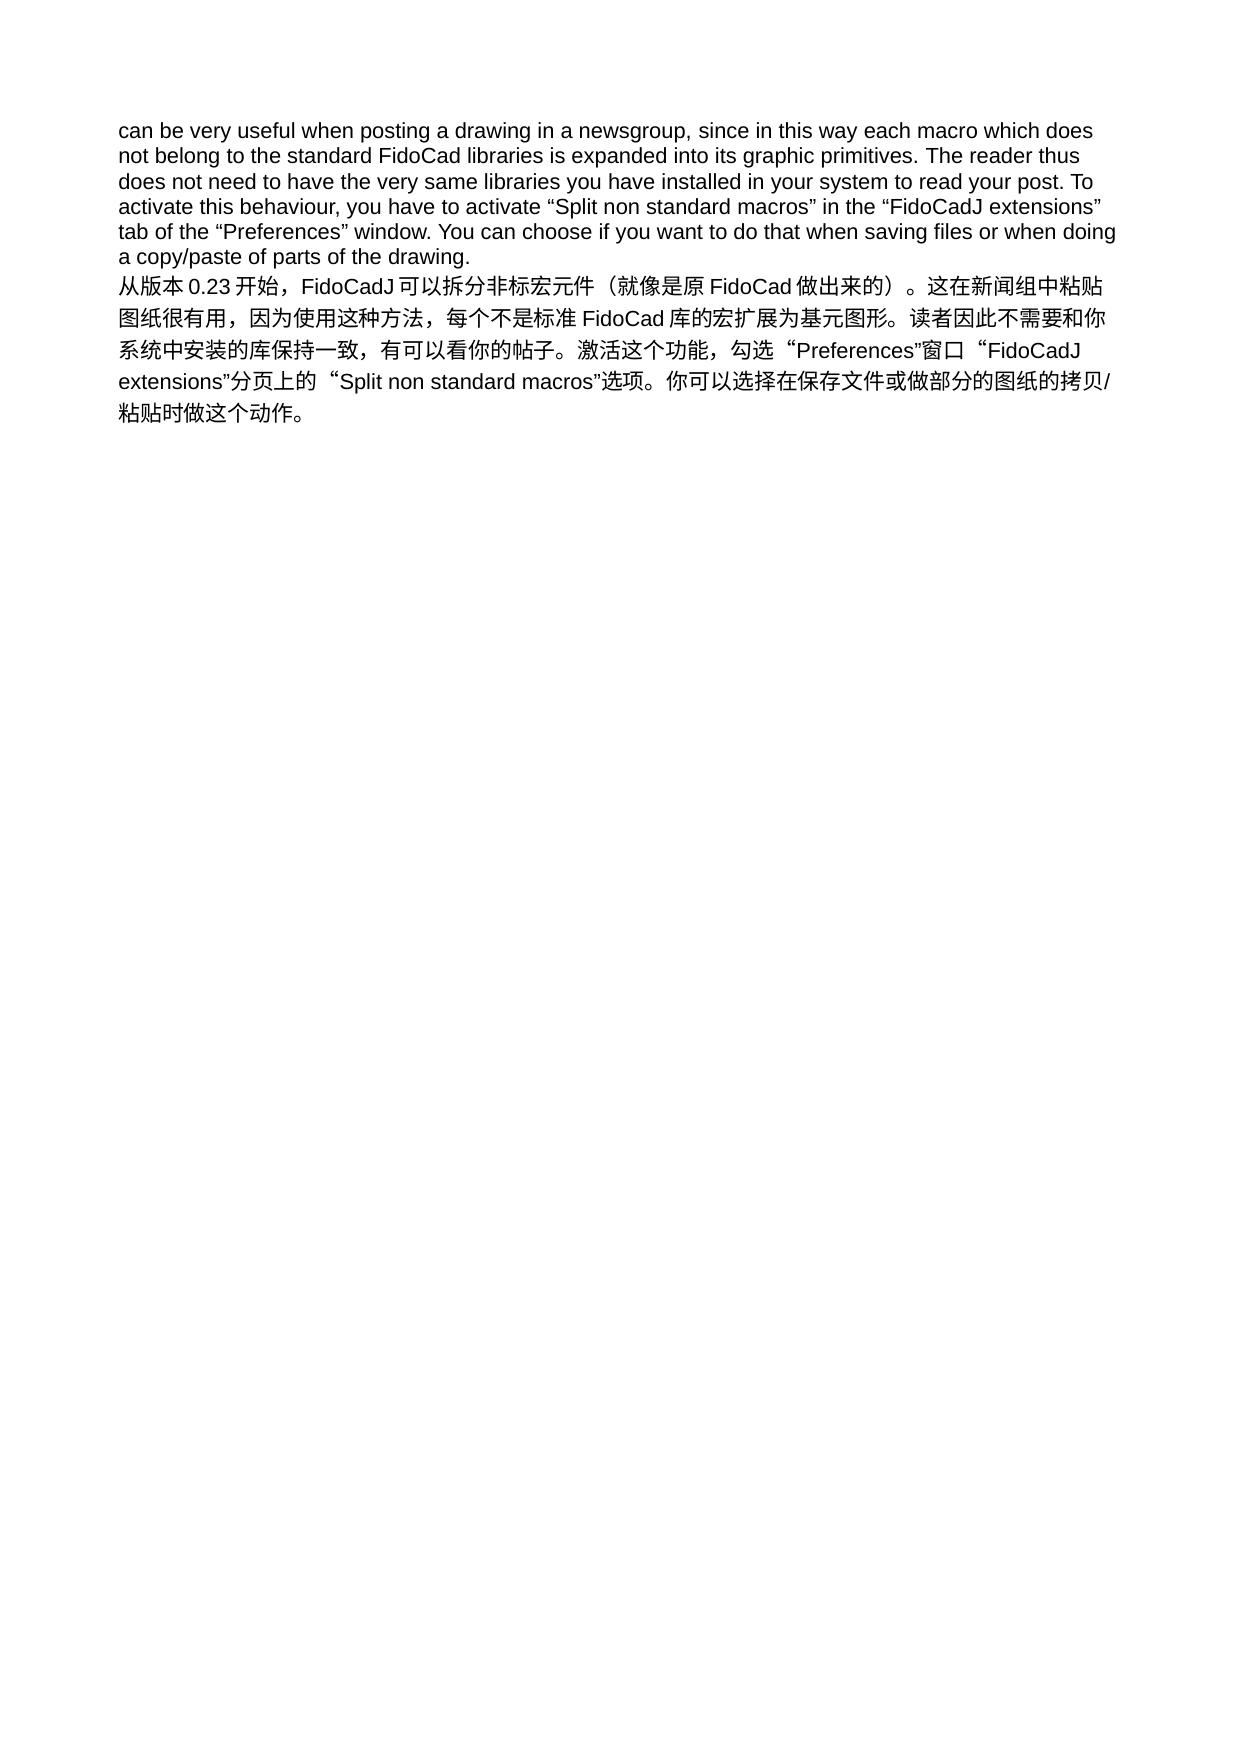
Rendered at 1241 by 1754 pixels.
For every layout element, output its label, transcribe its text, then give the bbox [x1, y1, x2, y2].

text 从版本0.23开始，FidoCadJ可以拆分非标宏元件（就像是原FidoCad做出来的）。这在新闻组中粘贴图纸很有用，因为使用这种方法，每个不是标准FidoCad库的宏扩展为基元图形。读者因此不需要和你系统中安装的库保持一致，有可以看你的帖子。激活这个功能，勾选“Preferences”窗口“FidoCadJ extensions”分页上的“Split non standard macros”选项。你可以选择在保存文件或做部分的图纸的拷贝/粘贴时做这个动作。 [118, 269, 1122, 428]
text can be very useful when posting a drawing in a newsgroup, since in this way each macro which does not belong to the standard FidoCad libraries is expanded into its graphic primitives. The reader thus does not need to have the very same libraries you have installed in your system to read your post. To activate this behaviour, you have to activate “Split non standard macros” in the “FidoCadJ extensions” tab of the “Preferences” window. You can choose if you want to do that when saving files or when doing a copy/paste of parts of the drawing. [118, 118, 1122, 269]
